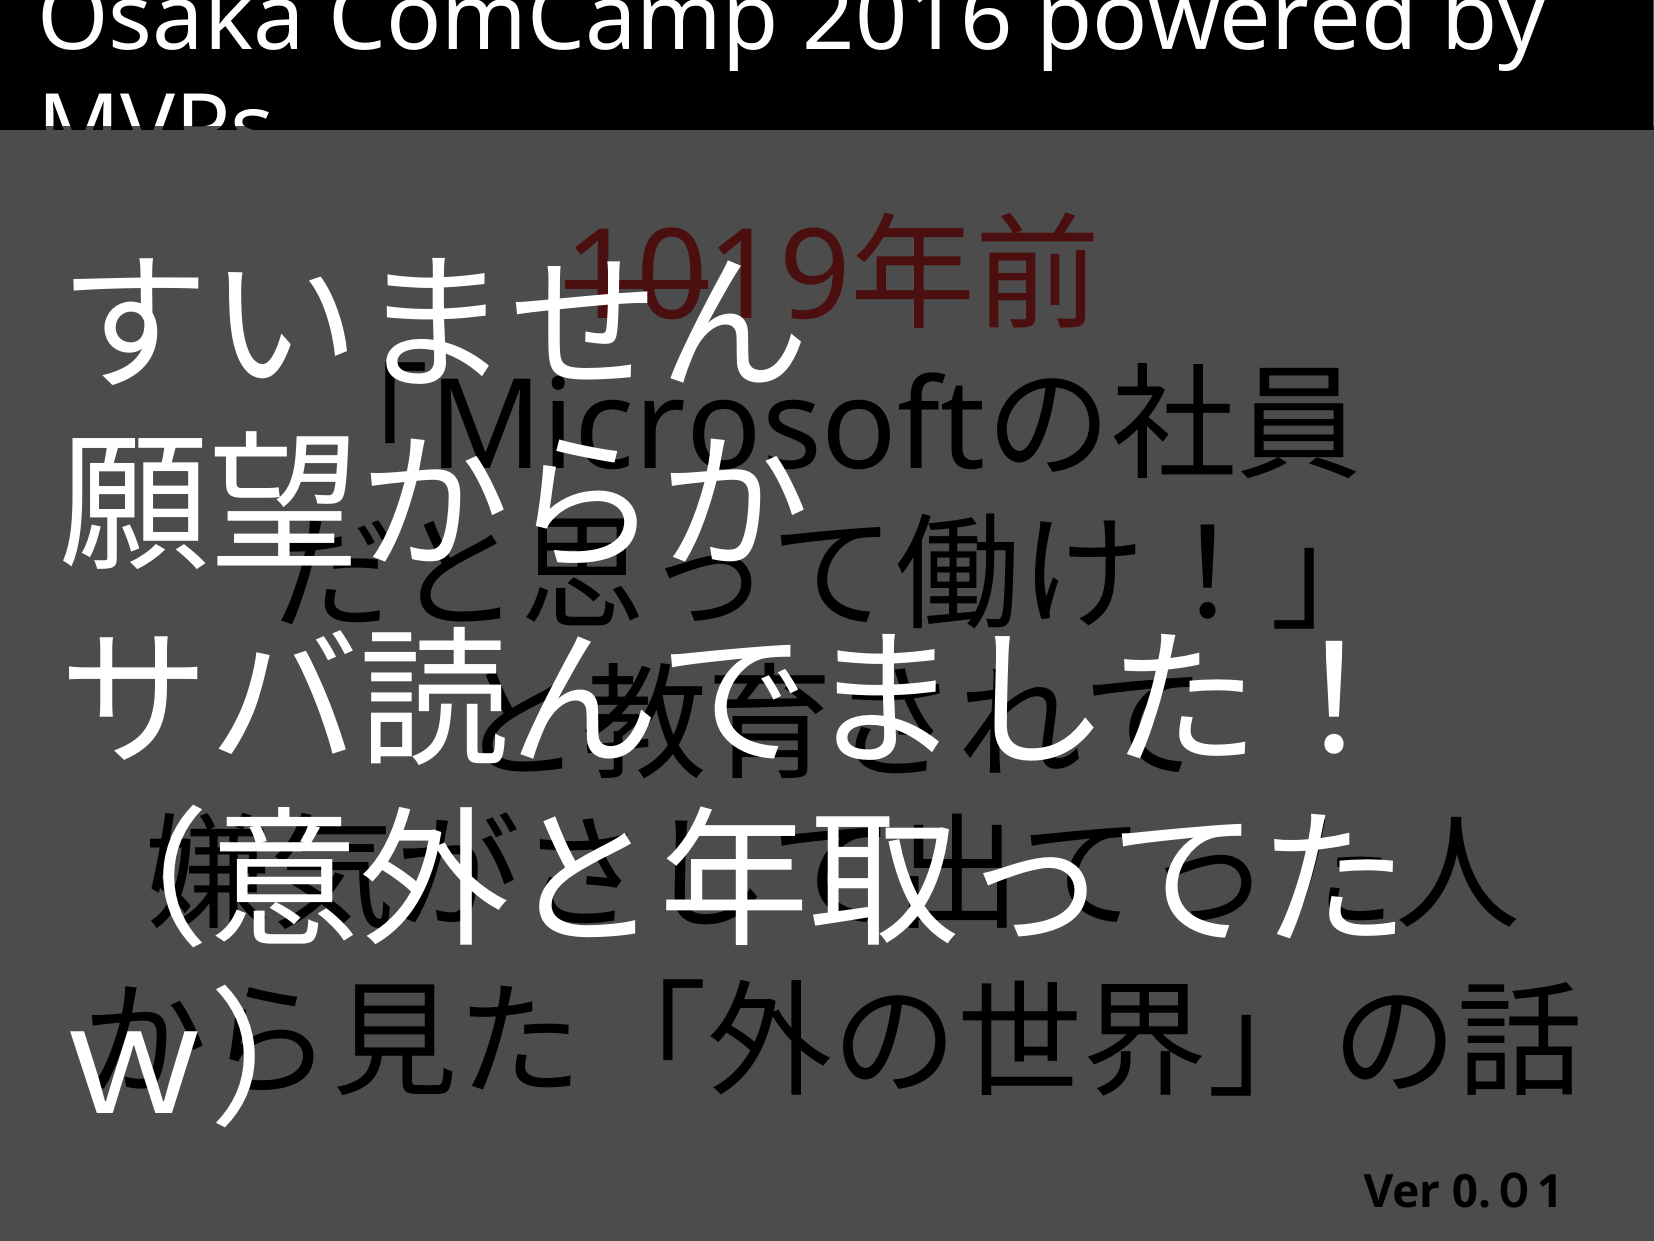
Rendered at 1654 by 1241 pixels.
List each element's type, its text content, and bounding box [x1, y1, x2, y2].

title Osaka ComCamp 2016 powered by MVPs [22, 2, 1653, 126]
list すいません 願望からか サバ読んでました！ （意外と年取ってたｗ） [0, 126, 1654, 1241]
